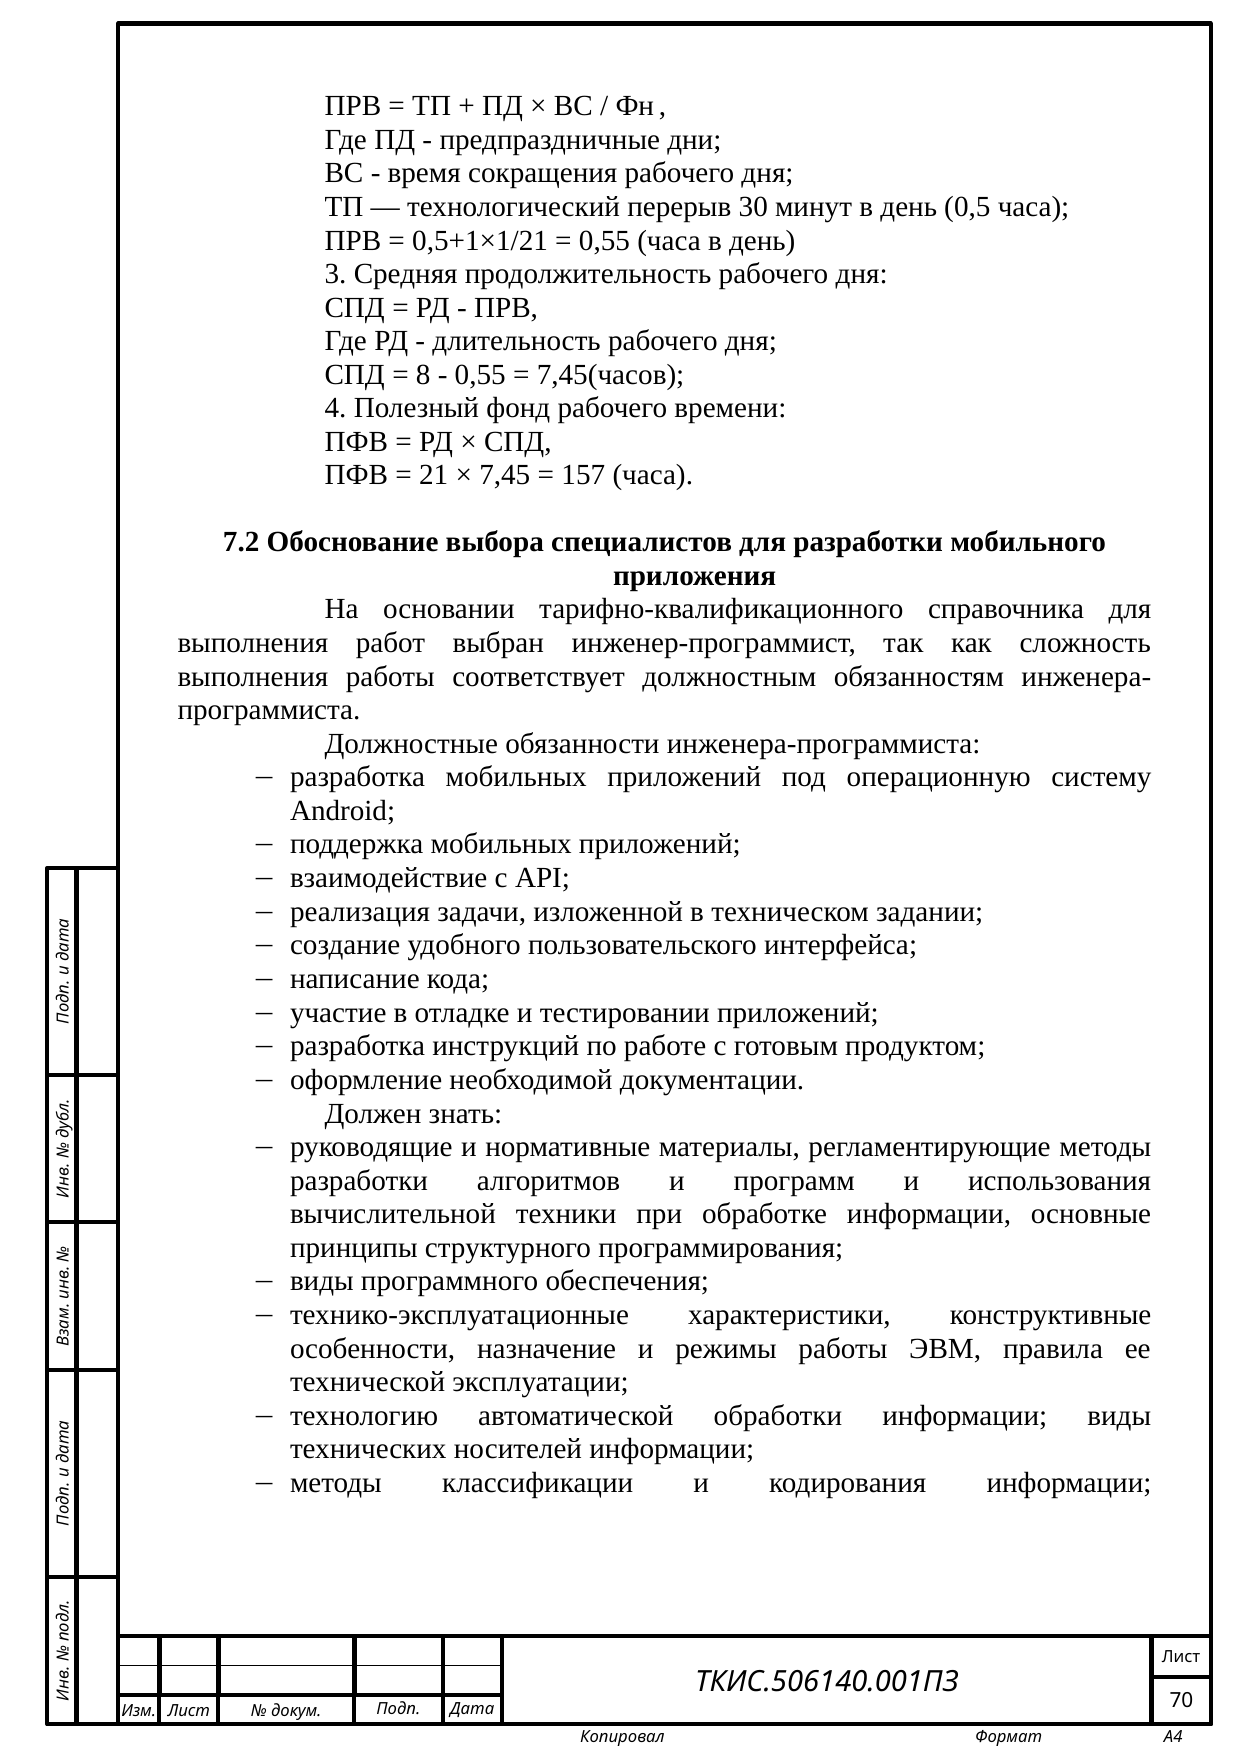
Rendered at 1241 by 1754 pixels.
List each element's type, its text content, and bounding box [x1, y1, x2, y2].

text 4. Полезный фонд рабочего времени: [177, 390, 1152, 424]
text ПФВ = 21 × 7,45 = 157 (часа). [177, 457, 1152, 491]
text Должен знать: [177, 1096, 1152, 1129]
list руководящие и нормативные материалы, регламентирующие методы разработки алгоритмов и программ и использования вычислительной техники при обработке информации, основные принципы структурного программирования; [252, 1129, 1152, 1263]
text Должностные обязанности инженера-программиста: [177, 726, 1152, 759]
text ПФВ = РД × СПД, [177, 424, 1152, 457]
list технико-эксплуатационные характеристики, конструктивные особенности, назначение и режимы работы ЭВМ, правила ее технической эксплуатации; [252, 1297, 1152, 1398]
text СПД = РД - ПРВ, [177, 290, 1152, 323]
list разработка инструкций по работе с готовым продуктом; [252, 1028, 1152, 1062]
text 3. Средняя продолжительность рабочего дня: [177, 256, 1152, 290]
list создание удобного пользовательского интерфейса; [252, 927, 1152, 961]
text ВС - время сокращения рабочего дня; [177, 156, 1152, 189]
text СПД = 8 - 0,55 = 7,45(часов); [177, 357, 1152, 390]
text Где ПД - предпраздничные дни; [177, 122, 1152, 156]
text ПРВ = 0,5+1×1/21 = 0,55 (часа в день) [177, 223, 1152, 256]
text Где РД - длительность рабочего дня; [177, 323, 1152, 357]
subtitle Обоснование выбора специалистов для разработки мобильного приложения [177, 524, 1152, 592]
list разработка мобильных приложений под операционную систему Android; [252, 759, 1152, 827]
list реализация задачи, изложенной в техническом задании; [252, 894, 1152, 927]
text ТП — технологический перерыв 30 минут в день (0,5 часа); [177, 189, 1152, 223]
list написание кода; [252, 961, 1152, 995]
list поддержка мобильных приложений; [252, 827, 1152, 860]
text На основании тарифно-квалификационного справочника для выполнения работ выбран инженер-программист, так как сложность выполнения работы соответствует должностным обязанностям инженера-программиста. [177, 592, 1152, 726]
list взаимодействие c API; [252, 860, 1152, 894]
list технологию автоматической обработки информации; виды технических носителей информации; [252, 1398, 1152, 1465]
text ПРВ = ТП + ПД × ВС / Фн , [177, 88, 1152, 122]
list виды программного обеспечения; [252, 1263, 1152, 1297]
list оформление необходимой документации. [252, 1062, 1152, 1096]
list методы классификации и кодирования информации; [252, 1465, 1152, 1499]
list участие в отладке и тестировании приложений; [252, 995, 1152, 1028]
